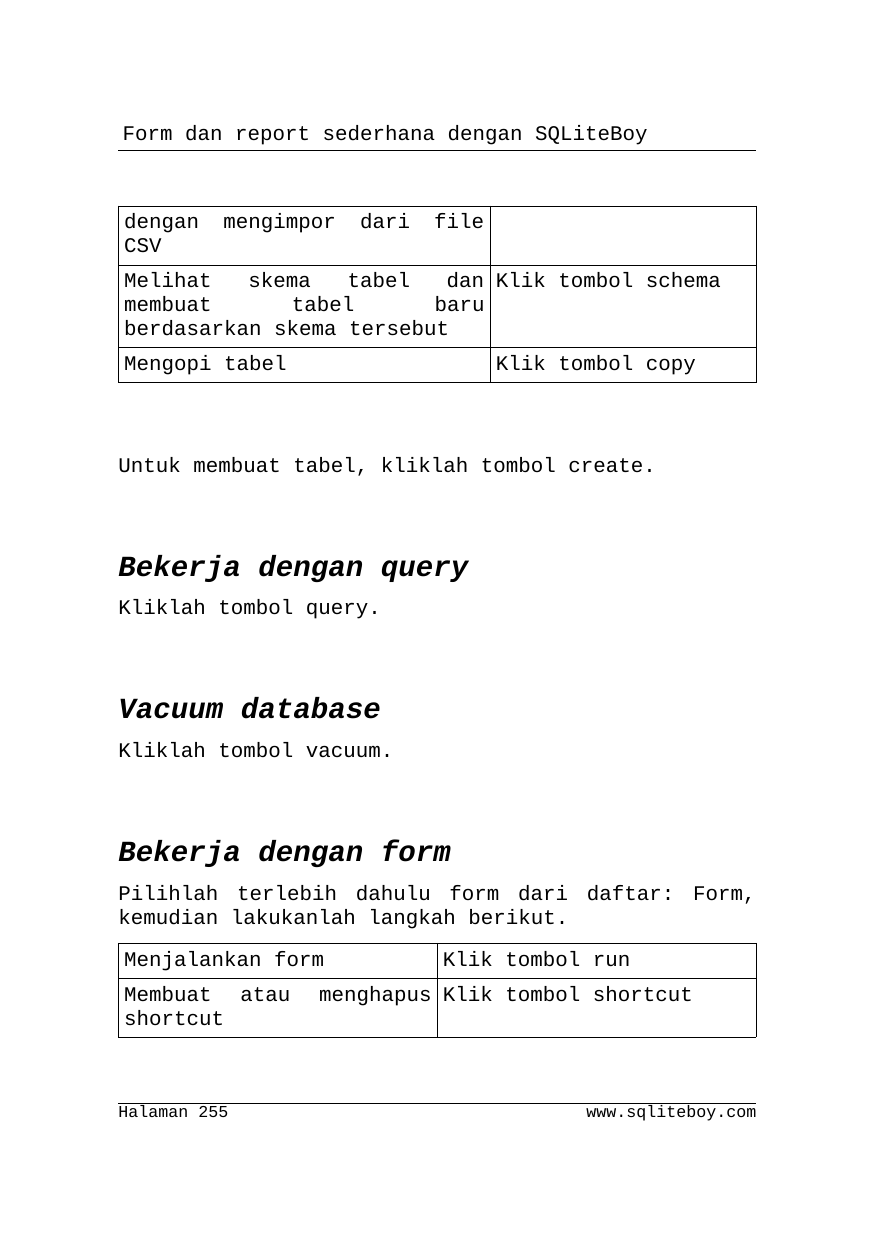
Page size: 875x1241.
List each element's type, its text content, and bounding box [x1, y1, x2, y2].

subtitle Vacuum database [118, 695, 756, 728]
table_cell Klik tombol schema [491, 266, 756, 347]
text Kliklah tombol vacuum. [118, 740, 756, 764]
table_header Menjalankan form [119, 944, 437, 978]
text Kliklah tombol query. [118, 597, 756, 621]
table_cell [491, 207, 756, 264]
text Pilihlah terlebih dahulu form dari daftar: Form, kemudian lakukanlah langkah berikut. [118, 883, 756, 930]
subtitle Bekerja dengan form [118, 837, 756, 871]
table_cell Klik tombol copy [491, 348, 756, 382]
table_cell Klik tombol shortcut [438, 979, 756, 1037]
table_cell Mengopi tabel [119, 348, 490, 382]
table_cell Melihat skema tabel dan membuat tabel baru berdasarkan skema tersebut [119, 266, 490, 347]
table_cell Membuat atau menghapus shortcut [119, 979, 437, 1037]
subtitle Bekerja dengan query [118, 552, 756, 585]
text Untuk membuat tabel, kliklah tombol create. [118, 454, 756, 478]
table_cell dengan mengimpor dari file CSV [119, 207, 490, 264]
table_header Klik tombol run [438, 944, 756, 978]
